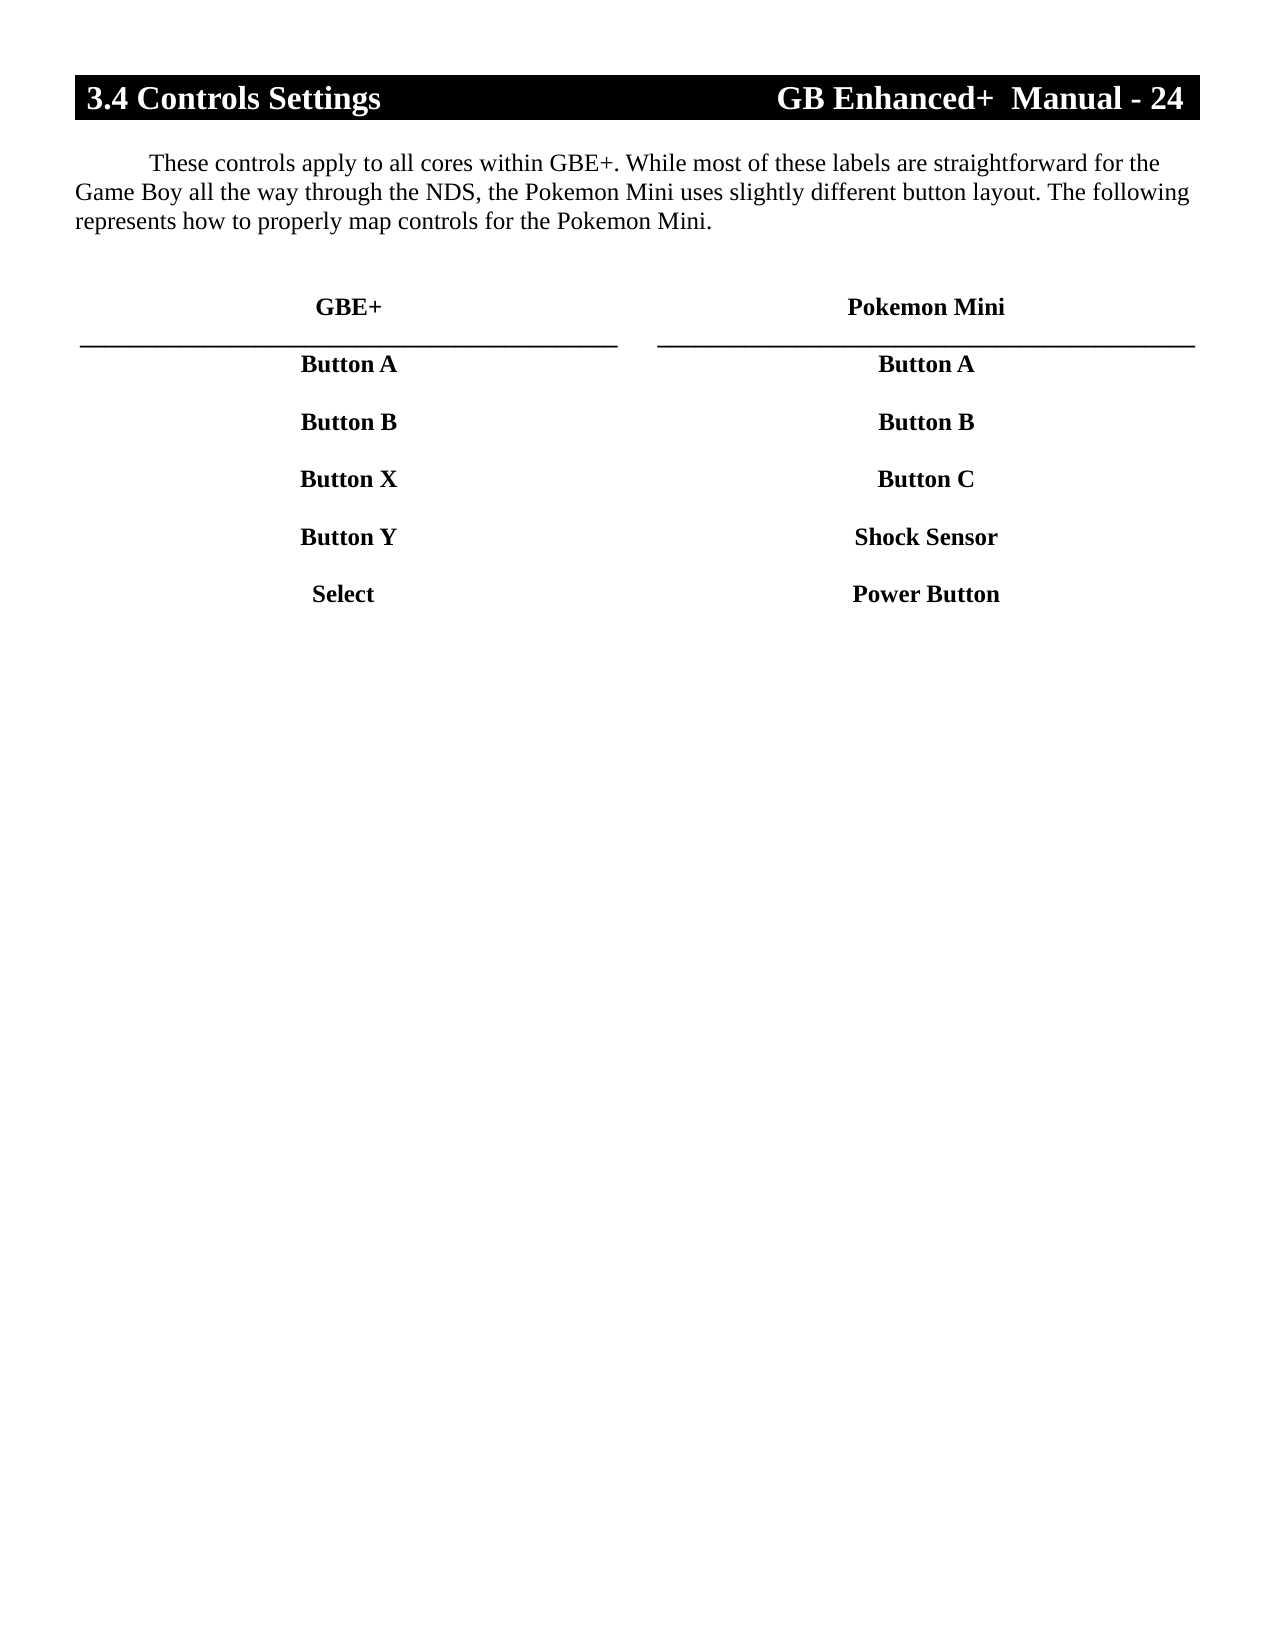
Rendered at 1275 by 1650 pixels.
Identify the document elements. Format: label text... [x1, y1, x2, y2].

text These controls apply to all cores within GBE+. While most of these labels are straightforward for the Game Boy all the way through the NDS, the Pokemon Mini uses slightly different button layout. The following represents how to properly map controls for the Pokemon Mini. [75, 148, 1200, 234]
text Button Y [75, 522, 622, 551]
text Button X [75, 464, 622, 493]
text Button A [652, 349, 1200, 378]
text GBE+ [75, 292, 622, 321]
text Button B [75, 407, 622, 436]
text Button A [75, 349, 622, 378]
text Button C [652, 464, 1200, 493]
text 3.4 Controls Settings GB Enhanced+ Manual - 24 [75, 75, 1200, 119]
text Pokemon Mini [652, 292, 1200, 321]
text Select [75, 579, 622, 608]
text ___________________________________________ [652, 321, 1200, 349]
text Button B [652, 407, 1200, 436]
text Shock Sensor [652, 522, 1200, 551]
text Power Button [652, 579, 1200, 608]
text ___________________________________________ [75, 321, 622, 349]
